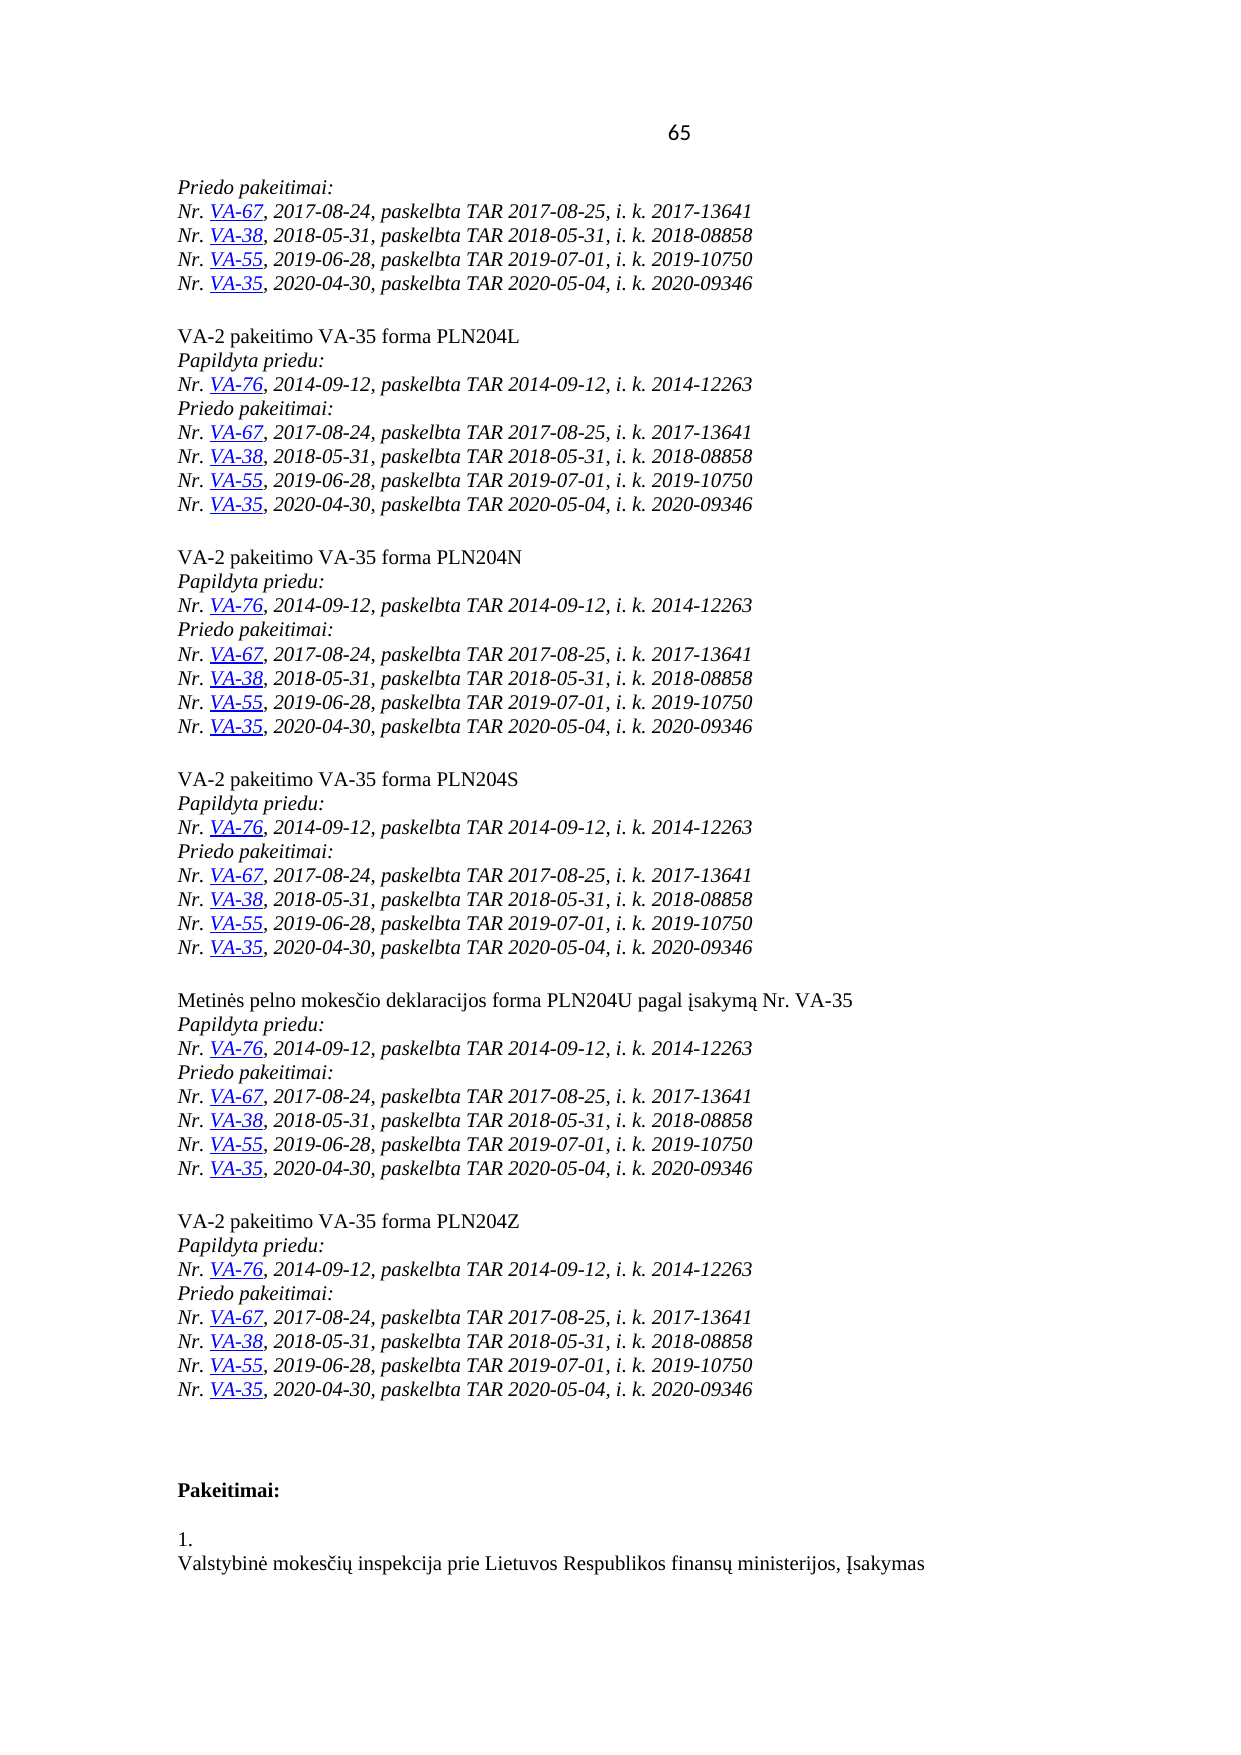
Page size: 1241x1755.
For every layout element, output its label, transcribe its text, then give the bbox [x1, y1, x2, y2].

text Nr. VA-38, 2018-05-31, paskelbta TAR 2018-05-31, i. k. 2018-08858 [177, 887, 1181, 911]
text Priedo pakeitimai: [177, 839, 1181, 863]
text Nr. VA-67, 2017-08-24, paskelbta TAR 2017-08-25, i. k. 2017-13641 [177, 1305, 1181, 1329]
text Papildyta priedu: [177, 791, 1181, 814]
text Nr. VA-38, 2018-05-31, paskelbta TAR 2018-05-31, i. k. 2018-08858 [177, 223, 1181, 247]
text Papildyta priedu: [177, 1012, 1181, 1036]
text Papildyta priedu: [177, 348, 1181, 372]
text Nr. VA-55, 2019-06-28, paskelbta TAR 2019-07-01, i. k. 2019-10750 [177, 247, 1181, 271]
text Nr. VA-76, 2014-09-12, paskelbta TAR 2014-09-12, i. k. 2014-12263 [177, 1257, 1181, 1281]
text Nr. VA-35, 2020-04-30, paskelbta TAR 2020-05-04, i. k. 2020-09346 [177, 714, 1181, 738]
text Nr. VA-67, 2017-08-24, paskelbta TAR 2017-08-25, i. k. 2017-13641 [177, 199, 1181, 223]
text Nr. VA-55, 2019-06-28, paskelbta TAR 2019-07-01, i. k. 2019-10750 [177, 911, 1181, 935]
text Nr. VA-76, 2014-09-12, paskelbta TAR 2014-09-12, i. k. 2014-12263 [177, 593, 1181, 617]
text Priedo pakeitimai: [177, 175, 1181, 199]
text Nr. VA-55, 2019-06-28, paskelbta TAR 2019-07-01, i. k. 2019-10750 [177, 1132, 1181, 1156]
text Nr. VA-35, 2020-04-30, paskelbta TAR 2020-05-04, i. k. 2020-09346 [177, 935, 1181, 959]
text Nr. VA-35, 2020-04-30, paskelbta TAR 2020-05-04, i. k. 2020-09346 [177, 1156, 1181, 1180]
text Papildyta priedu: [177, 569, 1181, 593]
text Metinės pelno mokesčio deklaracijos forma PLN204U pagal įsakymą Nr. VA-35 [177, 988, 1181, 1012]
text VA-2 pakeitimo VA-35 forma PLN204L [177, 324, 1181, 348]
text Nr. VA-76, 2014-09-12, paskelbta TAR 2014-09-12, i. k. 2014-12263 [177, 1036, 1181, 1060]
text Nr. VA-55, 2019-06-28, paskelbta TAR 2019-07-01, i. k. 2019-10750 [177, 689, 1181, 714]
text Nr. VA-67, 2017-08-24, paskelbta TAR 2017-08-25, i. k. 2017-13641 [177, 1084, 1181, 1108]
text Nr. VA-76, 2014-09-12, paskelbta TAR 2014-09-12, i. k. 2014-12263 [177, 372, 1181, 396]
text Valstybinė mokesčių inspekcija prie Lietuvos Respublikos finansų ministerijos, Įsakymas [177, 1551, 1181, 1574]
text Nr. VA-38, 2018-05-31, paskelbta TAR 2018-05-31, i. k. 2018-08858 [177, 666, 1181, 689]
text Papildyta priedu: [177, 1233, 1181, 1257]
text Nr. VA-67, 2017-08-24, paskelbta TAR 2017-08-25, i. k. 2017-13641 [177, 420, 1181, 444]
text Priedo pakeitimai: [177, 617, 1181, 641]
text Nr. VA-35, 2020-04-30, paskelbta TAR 2020-05-04, i. k. 2020-09346 [177, 1377, 1181, 1401]
text Priedo pakeitimai: [177, 1281, 1181, 1305]
text Nr. VA-67, 2017-08-24, paskelbta TAR 2017-08-25, i. k. 2017-13641 [177, 641, 1181, 666]
text 1. [177, 1526, 1181, 1551]
text VA-2 pakeitimo VA-35 forma PLN204S [177, 766, 1181, 791]
text VA-2 pakeitimo VA-35 forma PLN204N [177, 545, 1181, 569]
text Nr. VA-35, 2020-04-30, paskelbta TAR 2020-05-04, i. k. 2020-09346 [177, 492, 1181, 516]
text Nr. VA-38, 2018-05-31, paskelbta TAR 2018-05-31, i. k. 2018-08858 [177, 444, 1181, 468]
text Nr. VA-38, 2018-05-31, paskelbta TAR 2018-05-31, i. k. 2018-08858 [177, 1329, 1181, 1353]
text Nr. VA-35, 2020-04-30, paskelbta TAR 2020-05-04, i. k. 2020-09346 [177, 271, 1181, 295]
text Pakeitimai: [177, 1478, 1181, 1502]
text Nr. VA-55, 2019-06-28, paskelbta TAR 2019-07-01, i. k. 2019-10750 [177, 468, 1181, 492]
text Nr. VA-55, 2019-06-28, paskelbta TAR 2019-07-01, i. k. 2019-10750 [177, 1353, 1181, 1377]
text Nr. VA-67, 2017-08-24, paskelbta TAR 2017-08-25, i. k. 2017-13641 [177, 863, 1181, 887]
text VA-2 pakeitimo VA-35 forma PLN204Z [177, 1209, 1181, 1233]
text Priedo pakeitimai: [177, 396, 1181, 420]
text Nr. VA-38, 2018-05-31, paskelbta TAR 2018-05-31, i. k. 2018-08858 [177, 1108, 1181, 1132]
text Priedo pakeitimai: [177, 1060, 1181, 1084]
text Nr. VA-76, 2014-09-12, paskelbta TAR 2014-09-12, i. k. 2014-12263 [177, 814, 1181, 839]
